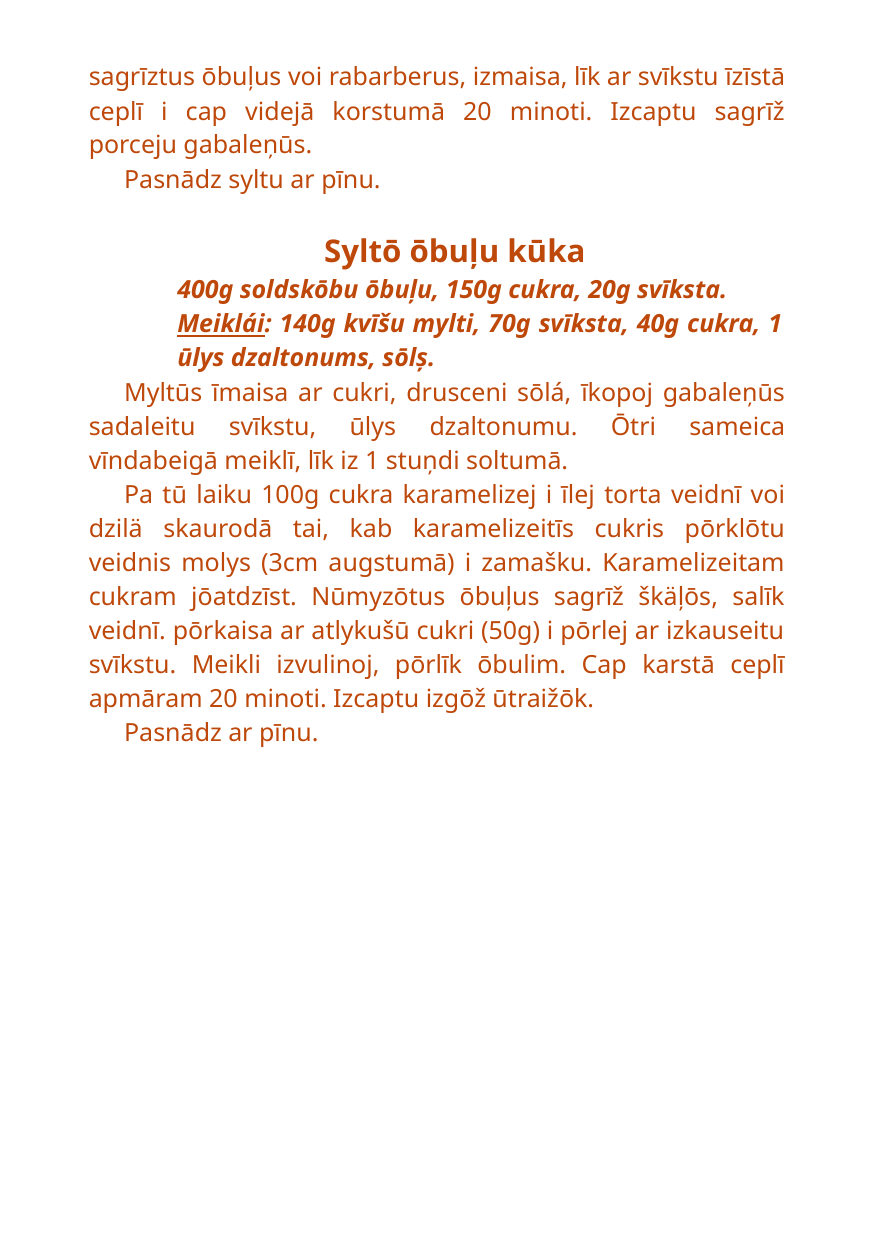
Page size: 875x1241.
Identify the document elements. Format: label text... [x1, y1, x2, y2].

text sagrīztus ōbuļus voi rabarberus, izmaisa, līk ar svīkstu īzīstā ceplī i cap videjā korstumā 20 minoti. Izcaptu sagrīž porceju gabaleņūs. [88, 59, 786, 161]
text Syltō ōbuļu kūka [88, 229, 786, 272]
text Meiklái: 140g kvīšu mylti, 70g svīksta, 40g cukra, 1 ūlys dzaltonums, sōlș. [177, 306, 786, 374]
text Pa tū laiku 100g cukra karamelizej i īlej torta veidnī voi dzilä skaurodā tai, kab karamelizeitīs cukris pōrklōtu veidnis molys (3cm augstumā) i zamašku. Karamelizeitam cukram jōatdzīst. Nūmyzōtus ōbuļus sagrīž škäļōs, salīk veidnī. pōrkaisa ar atlykušū cukri (50g) i pōrlej ar izkauseitu svīkstu. Meikli izvulinoj, pōrlīk ōbulim. Cap karstā ceplī apmāram 20 minoti. Izcaptu izgōž ūtraižōk. [88, 476, 786, 715]
text Pasnādz syltu ar pīnu. [88, 161, 786, 195]
text Pasnādz ar pīnu. [88, 715, 786, 749]
text 400g soldskōbu ōbuļu, 150g cukra, 20g svīksta. [177, 272, 786, 306]
text Myltūs īmaisa ar cukri, drusceni sōlá, īkopoj gabaleņūs sadaleitu svīkstu, ūlys dzaltonumu. Ōtri sameica vīndabeigā meiklī, līk iz 1 stuņdi soltumā. [88, 374, 786, 476]
